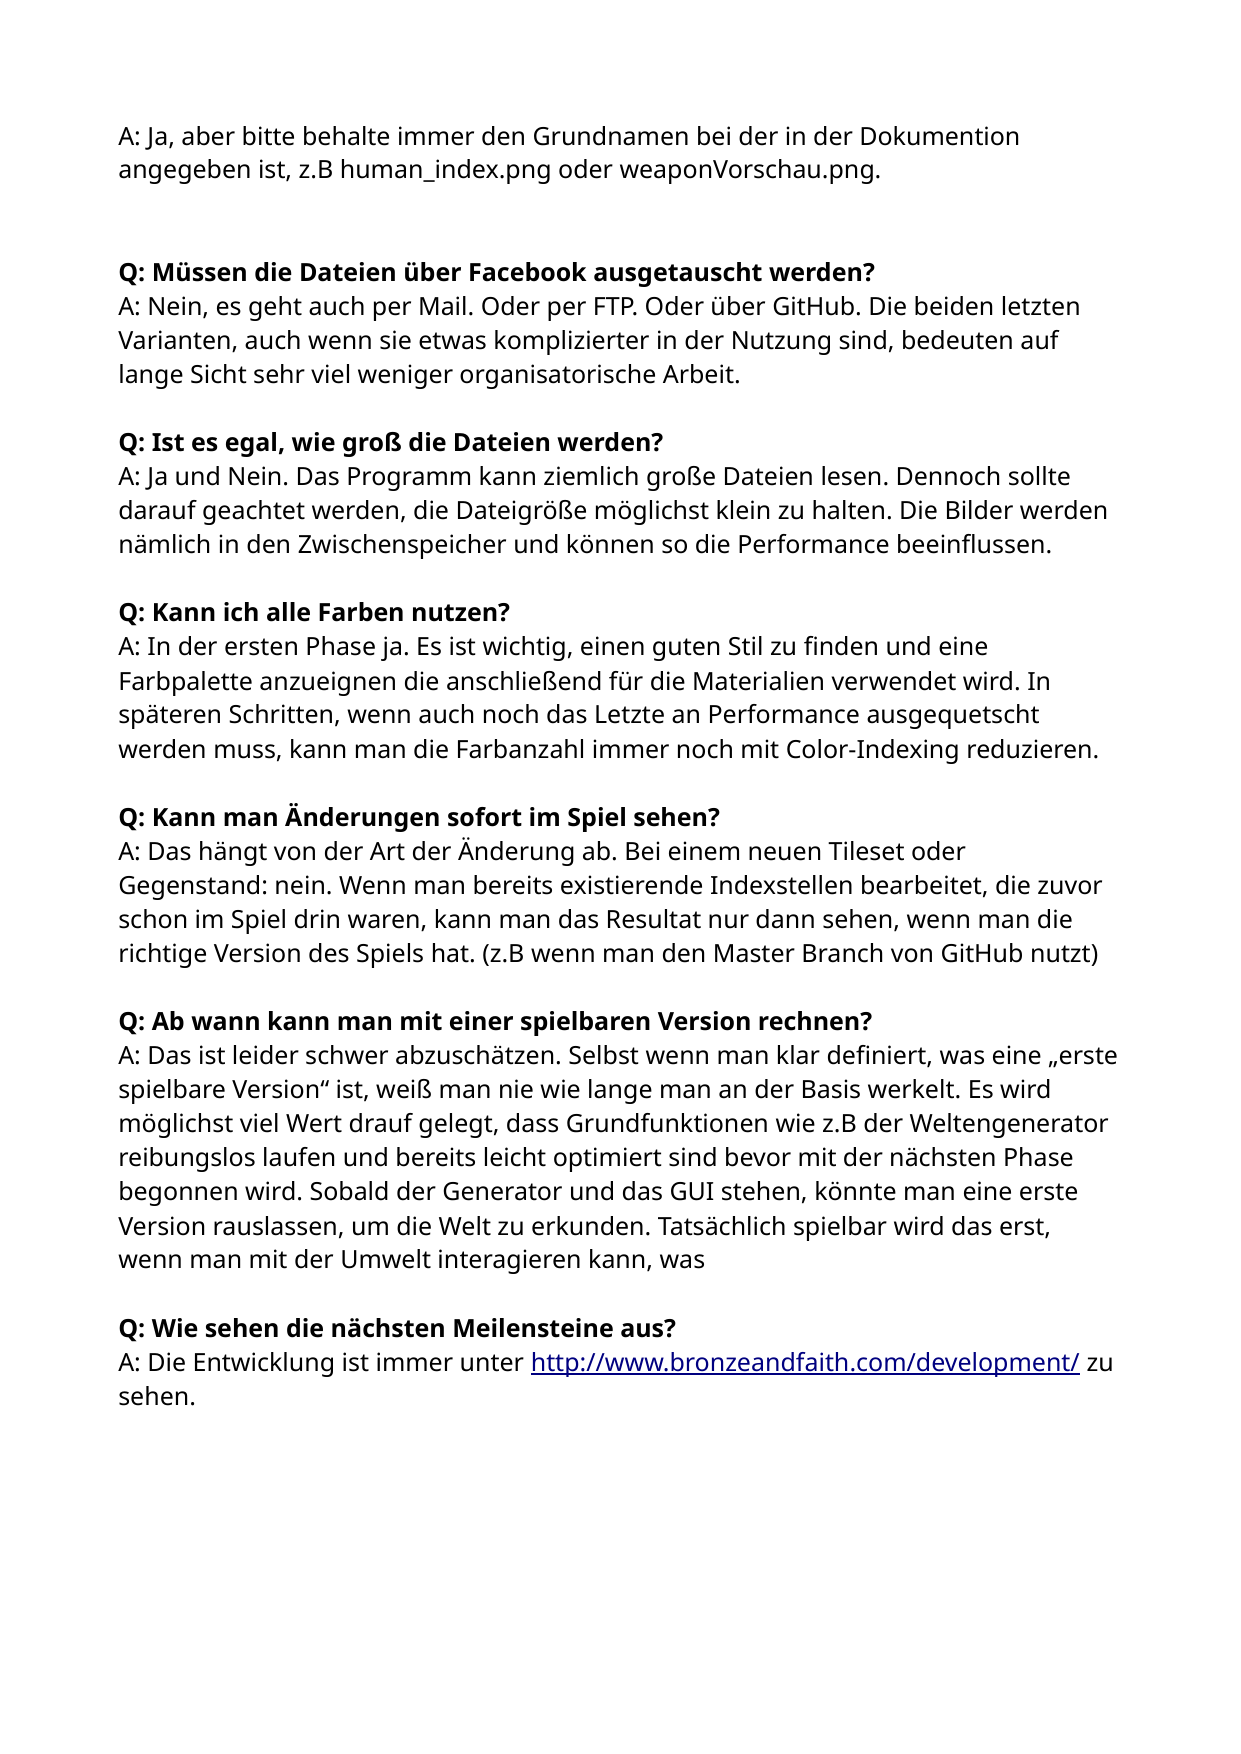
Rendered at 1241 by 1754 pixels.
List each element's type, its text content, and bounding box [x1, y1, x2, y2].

text Q: Müssen die Dateien über Facebook ausgetauscht werden? [118, 254, 1122, 288]
text Q: Kann man Änderungen sofort im Spiel sehen? [118, 799, 1122, 833]
text Q: Wie sehen die nächsten Meilensteine aus? [118, 1310, 1122, 1344]
text Q: Ab wann kann man mit einer spielbaren Version rechnen? [118, 1004, 1122, 1038]
text A: Das hängt von der Art der Änderung ab. Bei einem neuen Tileset oder Gegenstand: nein. Wenn man bereits existierende Indexstellen bearbeitet, die zuvor schon im Spiel drin waren, kann man das Resultat nur dann sehen, wenn man die richtige Version des Spiels hat. (z.B wenn man den Master Branch von GitHub nutzt) [118, 833, 1122, 970]
text Q: Kann ich alle Farben nutzen? [118, 595, 1122, 629]
text A: Ja, aber bitte behalte immer den Grundnamen bei der in der Dokumention angegeben ist, z.B human_index.png oder weaponVorschau.png. [118, 118, 1122, 186]
text A: Das ist leider schwer abzuschätzen. Selbst wenn man klar definiert, was eine „erste spielbare Version“ ist, weiß man nie wie lange man an der Basis werkelt. Es wird möglichst viel Wert drauf gelegt, dass Grundfunktionen wie z.B der Weltengenerator reibungslos laufen und bereits leicht optimiert sind bevor mit der nächsten Phase begonnen wird. Sobald der Generator und das GUI stehen, könnte man eine erste Version rauslassen, um die Welt zu erkunden. Tatsächlich spielbar wird das erst, wenn man mit der Umwelt interagieren kann, was [118, 1038, 1122, 1276]
text Q: Ist es egal, wie groß die Dateien werden? [118, 425, 1122, 459]
text A: In der ersten Phase ja. Es ist wichtig, einen guten Stil zu finden und eine Farbpalette anzueignen die anschließend für die Materialien verwendet wird. In späteren Schritten, wenn auch noch das Letzte an Performance ausgequetscht werden muss, kann man die Farbanzahl immer noch mit Color-Indexing reduzieren. [118, 629, 1122, 765]
text A: Die Entwicklung ist immer unter http://www.bronzeandfaith.com/development/ zu sehen. [118, 1344, 1122, 1412]
text A: Nein, es geht auch per Mail. Oder per FTP. Oder über GitHub. Die beiden letzten Varianten, auch wenn sie etwas komplizierter in der Nutzung sind, bedeuten auf lange Sicht sehr viel weniger organisatorische Arbeit. [118, 288, 1122, 391]
text A: Ja und Nein. Das Programm kann ziemlich große Dateien lesen. Dennoch sollte darauf geachtet werden, die Dateigröße möglichst klein zu halten. Die Bilder werden nämlich in den Zwischenspeicher und können so die Performance beeinflussen. [118, 459, 1122, 561]
